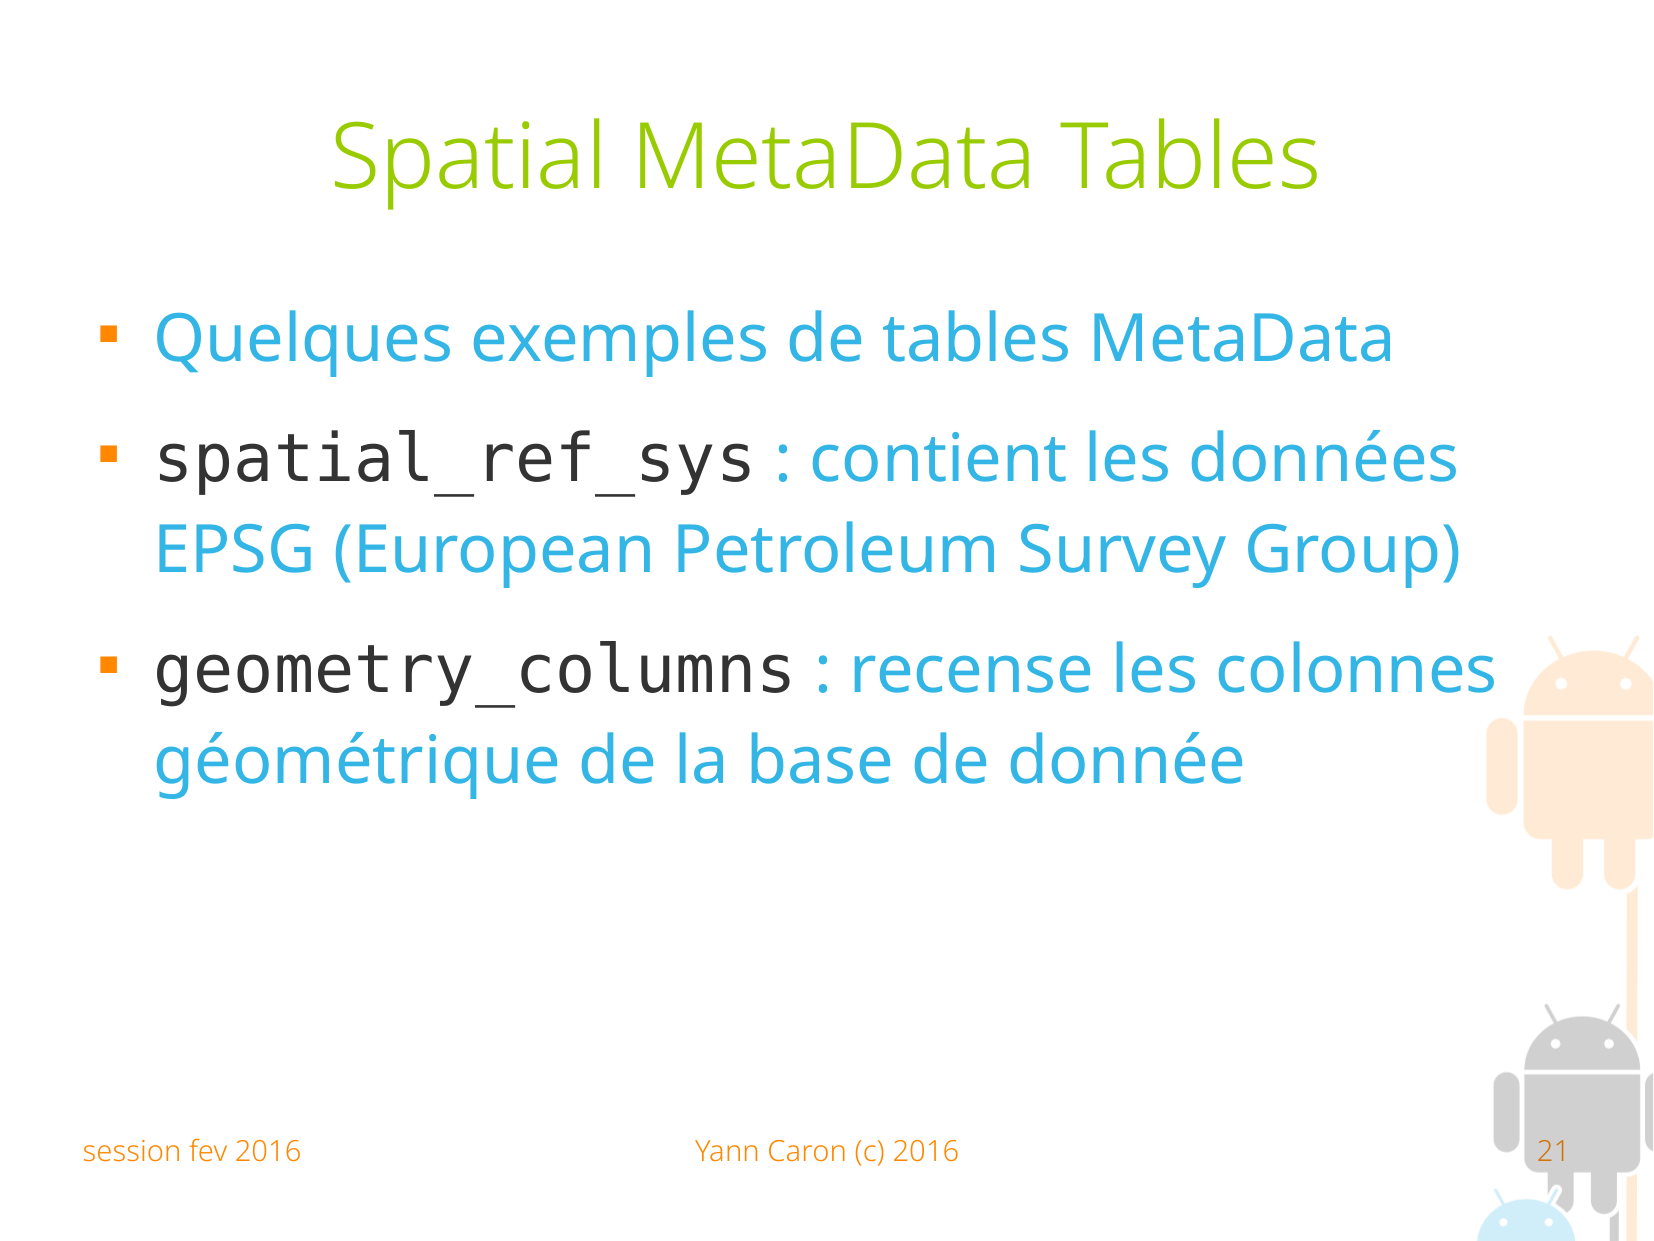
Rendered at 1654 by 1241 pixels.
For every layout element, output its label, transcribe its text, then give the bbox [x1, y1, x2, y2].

list Quelques exemples de tables MetaData spatial_ref_sys : contient les données EPSG (European Petroleum Survey Group) geometry_columns : recense les colonnes géométrique de la base de donnée [82, 290, 1571, 1010]
title Spatial MetaData Tables [82, 49, 1571, 257]
picture [240, 423, 1654, 1241]
